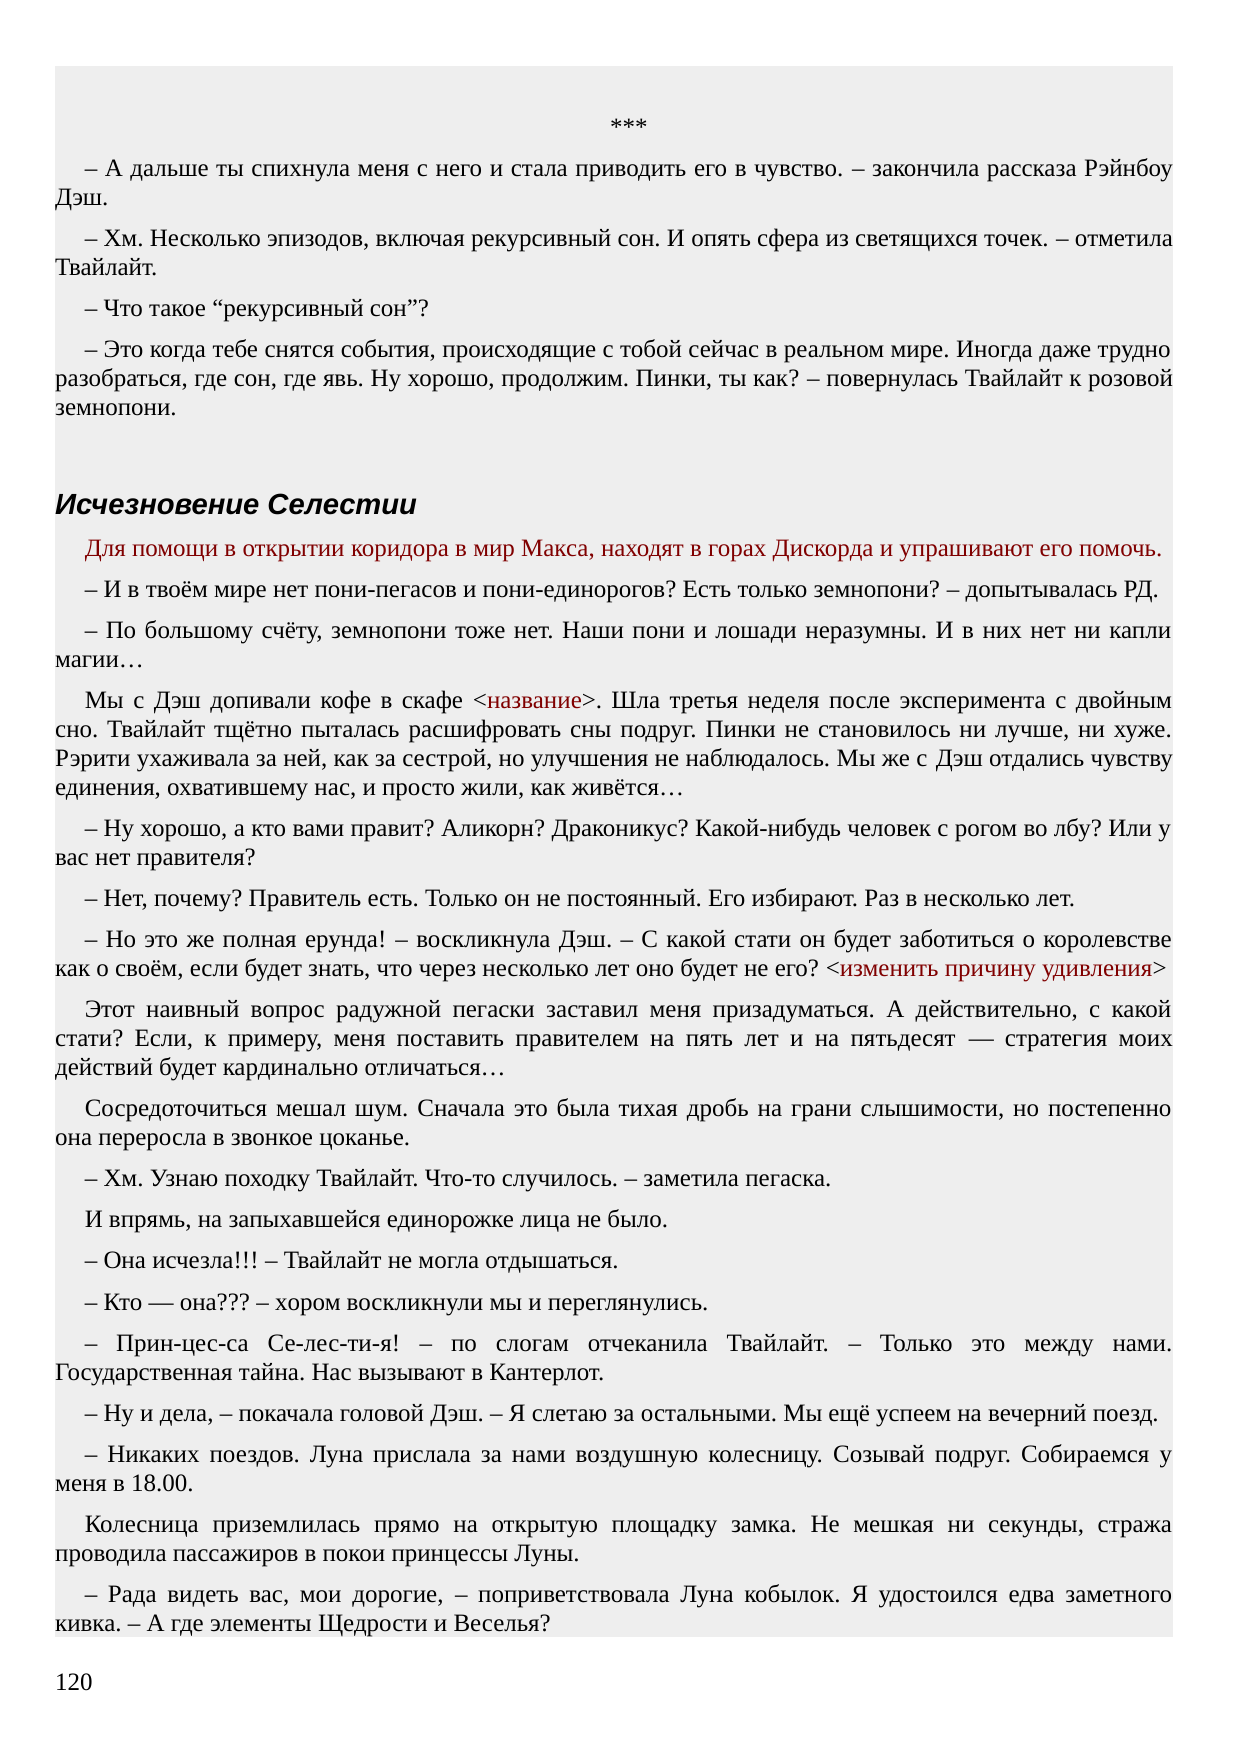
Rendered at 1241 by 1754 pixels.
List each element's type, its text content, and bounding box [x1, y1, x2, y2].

text – По большому счёту, земнопони тоже нет. Наши пони и лошади неразумны. И в них нет ни капли магии… [55, 616, 1173, 673]
text – Но это же полная ерунда! – воскликнула Дэш. – С какой стати он будет заботиться о королевстве как о своём, если будет знать, что через несколько лет оно будет не его? <изменить причину удивления> [55, 924, 1173, 982]
text – Что такое “рекурсивный сон”? [55, 293, 1173, 322]
text – Хм. Несколько эпизодов, включая рекурсивный сон. И опять сфера из светящихся точек. – отметила Твайлайт. [55, 223, 1173, 281]
text – Кто — она??? – хором воскликнули мы и переглянулись. [55, 1287, 1173, 1316]
text Этот наивный вопрос радужной пегаски заставил меня призадуматься. А действительно, с какой стати? Если, к примеру, меня поставить правителем на пять лет и на пятьдесят — стратегия моих действий будет кардинально отличаться… [55, 994, 1173, 1081]
text *** [55, 112, 1173, 141]
text Мы с Дэш допивали кофе в cкафе <название>. Шла третья неделя после эксперимента с двойным сно. Твайлайт тщётно пыталась расшифровать сны подруг. Пинки не становилось ни лучше, ни хуже. Рэрити ухаживала за ней, как за сестрой, но улучшения не наблюдалось. Мы же с Дэш отдались чувству единения, охватившему нас, и просто жили, как живётся… [55, 686, 1173, 801]
text Для помощи в открытии коридора в мир Макса, находят в горах Дискорда и упрашивают его помочь. [55, 533, 1173, 562]
text – Это когда тебе снятся события, происходящие с тобой сейчас в реальном мире. Иногда даже трудно разобраться, где сон, где явь. Ну хорошо, продолжим. Пинки, ты как? – повернулась Твайлайт к розовой земнопони. [55, 334, 1173, 421]
text И впрямь, на запыхавшейся единорожке лица не было. [55, 1204, 1173, 1233]
text – А дальше ты спихнула меня с него и стала приводить его в чувство. – закончила рассказа Рэйнбоу Дэш. [55, 153, 1173, 211]
subtitle Исчезновение Селестии [55, 487, 1173, 521]
text – Ну и дела, – покачала головой Дэш. – Я слетаю за остальными. Мы ещё успеем на вечерний поезд. [55, 1398, 1173, 1427]
text – Она исчезла!!! – Твайлайт не могла отдышаться. [55, 1246, 1173, 1274]
text Сосредоточиться мешал шум. Сначала это была тихая дробь на грани слышимости, но постепенно она переросла в звонкое цоканье. [55, 1093, 1173, 1151]
text – Хм. Узнаю походку Твайлайт. Что-то случилось. – заметила пегаска. [55, 1163, 1173, 1192]
text – Никаких поездов. Луна прислала за нами воздушную колесницу. Созывай подруг. Собираемся у меня в 18.00. [55, 1439, 1173, 1497]
text – Рада видеть вас, мои дорогие, – поприветствовала Луна кобылок. Я удостоился едва заметного кивка. – А где элементы Щедрости и Веселья? [55, 1579, 1173, 1637]
text – Ну хорошо, а кто вами правит? Аликорн? Драконикус? Какой-нибудь человек с рогом во лбу? Или у вас нет правителя? [55, 813, 1173, 871]
text – Прин-цес-са Се-лес-ти-я! – по слогам отчеканила Твайлайт. – Только это между нами. Государственная тайна. Нас вызывают в Кантерлот. [55, 1328, 1173, 1386]
text – И в твоём мире нет пони-пегасов и пони-единорогов? Есть только земнопони? – допытывалась РД. [55, 574, 1173, 603]
text – Нет, почему? Правитель есть. Только он не постоянный. Его избирают. Раз в несколько лет. [55, 883, 1173, 912]
text Колесница приземлилась прямо на открытую площадку замка. Не мешкая ни секунды, стража проводила пассажиров в покои принцессы Луны. [55, 1509, 1173, 1567]
